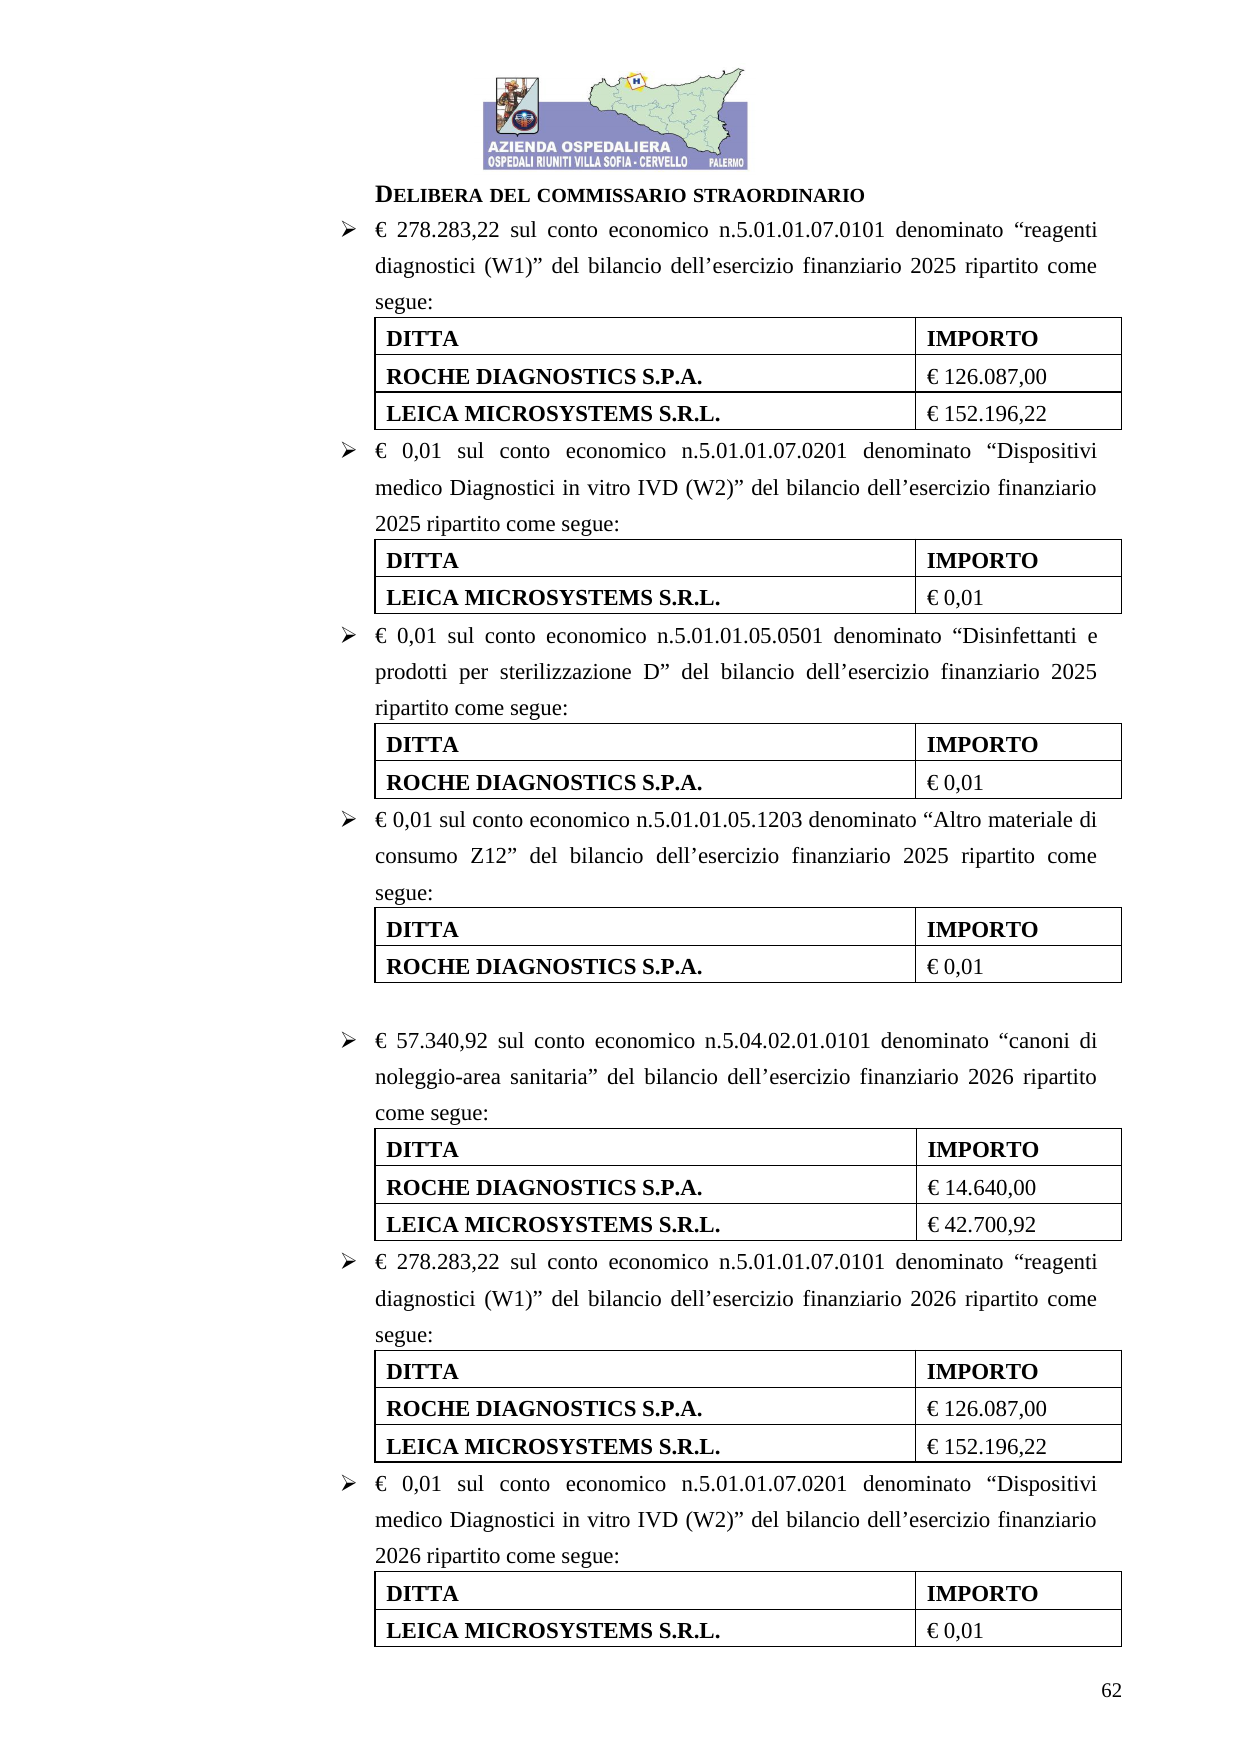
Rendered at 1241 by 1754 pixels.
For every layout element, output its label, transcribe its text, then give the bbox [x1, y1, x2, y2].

table_header IMPORTO [917, 1129, 1121, 1165]
table_header DITTA [376, 318, 915, 354]
table_cell LEICA MICROSYSTEMS S.R.L. [376, 1610, 915, 1646]
list € 57.340,92 sul conto economico n.5.04.02.01.0101 denominato “canoni di noleggio-area sanitaria” del bilancio dell’esercizio finanziario 2026 ripartito come segue: [339, 1019, 1098, 1128]
table_cell € 0,01 [916, 946, 1121, 982]
table_header IMPORTO [916, 724, 1121, 760]
table_cell € 126.087,00 [916, 1388, 1121, 1424]
list € 278.283,22 sul conto economico n.5.01.01.07.0101 denominato “reagenti diagnostici (W1)” del bilancio dell’esercizio finanziario 2026 ripartito come segue: [339, 1241, 1098, 1349]
table_cell ROCHE DIAGNOSTICS S.P.A. [376, 355, 915, 391]
table_header DITTA [376, 908, 915, 944]
table_header DITTA [376, 540, 915, 576]
table_cell LEICA MICROSYSTEMS S.R.L. [376, 577, 915, 613]
table_header DITTA [376, 1572, 915, 1608]
table_header DITTA [376, 724, 915, 760]
table_header IMPORTO [916, 540, 1121, 576]
table_cell ROCHE DIAGNOSTICS S.P.A. [376, 1166, 916, 1202]
table_cell € 152.196,22 [916, 1425, 1121, 1461]
table_cell € 152.196,22 [916, 393, 1121, 429]
table_header IMPORTO [916, 1351, 1121, 1387]
table_cell LEICA MICROSYSTEMS S.R.L. [376, 1204, 916, 1240]
table_cell € 0,01 [916, 577, 1121, 613]
list € 0,01 sul conto economico n.5.01.01.05.1203 denominato “Altro materiale di consumo Z12” del bilancio dell’esercizio finanziario 2025 ripartito come segue: [339, 798, 1098, 907]
list € 0,01 sul conto economico n.5.01.01.07.0201 denominato “Dispositivi medico Diagnostici in vitro IVD (W2)” del bilancio dell’esercizio finanziario 2025 ripartito come segue: [339, 430, 1098, 538]
list € 0,01 sul conto economico n.5.01.01.05.0501 denominato “Disinfettanti e prodotti per sterilizzazione D” del bilancio dell’esercizio finanziario 2025 ripartito come segue: [339, 614, 1098, 723]
table_header DITTA [376, 1351, 915, 1387]
table_cell € 0,01 [916, 761, 1121, 797]
table_cell ROCHE DIAGNOSTICS S.P.A. [376, 946, 915, 982]
table_cell LEICA MICROSYSTEMS S.R.L. [376, 393, 915, 429]
table_header IMPORTO [916, 1572, 1121, 1608]
table_header IMPORTO [916, 908, 1121, 944]
list € 0,01 sul conto economico n.5.01.01.07.0201 denominato “Dispositivi medico Diagnostici in vitro IVD (W2)” del bilancio dell’esercizio finanziario 2026 ripartito come segue: [339, 1462, 1098, 1571]
table_header DITTA [376, 1129, 916, 1165]
table_cell ROCHE DIAGNOSTICS S.P.A. [376, 1388, 915, 1424]
table_cell LEICA MICROSYSTEMS S.R.L. [376, 1425, 915, 1461]
table_cell € 14.640,00 [917, 1166, 1121, 1202]
table_cell € 42.700,92 [917, 1204, 1121, 1240]
table_cell ROCHE DIAGNOSTICS S.P.A. [376, 761, 915, 797]
table_header IMPORTO [916, 318, 1121, 354]
list € 278.283,22 sul conto economico n.5.01.01.07.0101 denominato “reagenti diagnostici (W1)” del bilancio dell’esercizio finanziario 2025 ripartito come segue: [339, 208, 1098, 317]
table_cell € 126.087,00 [916, 355, 1121, 391]
table_cell € 0,01 [916, 1610, 1121, 1646]
